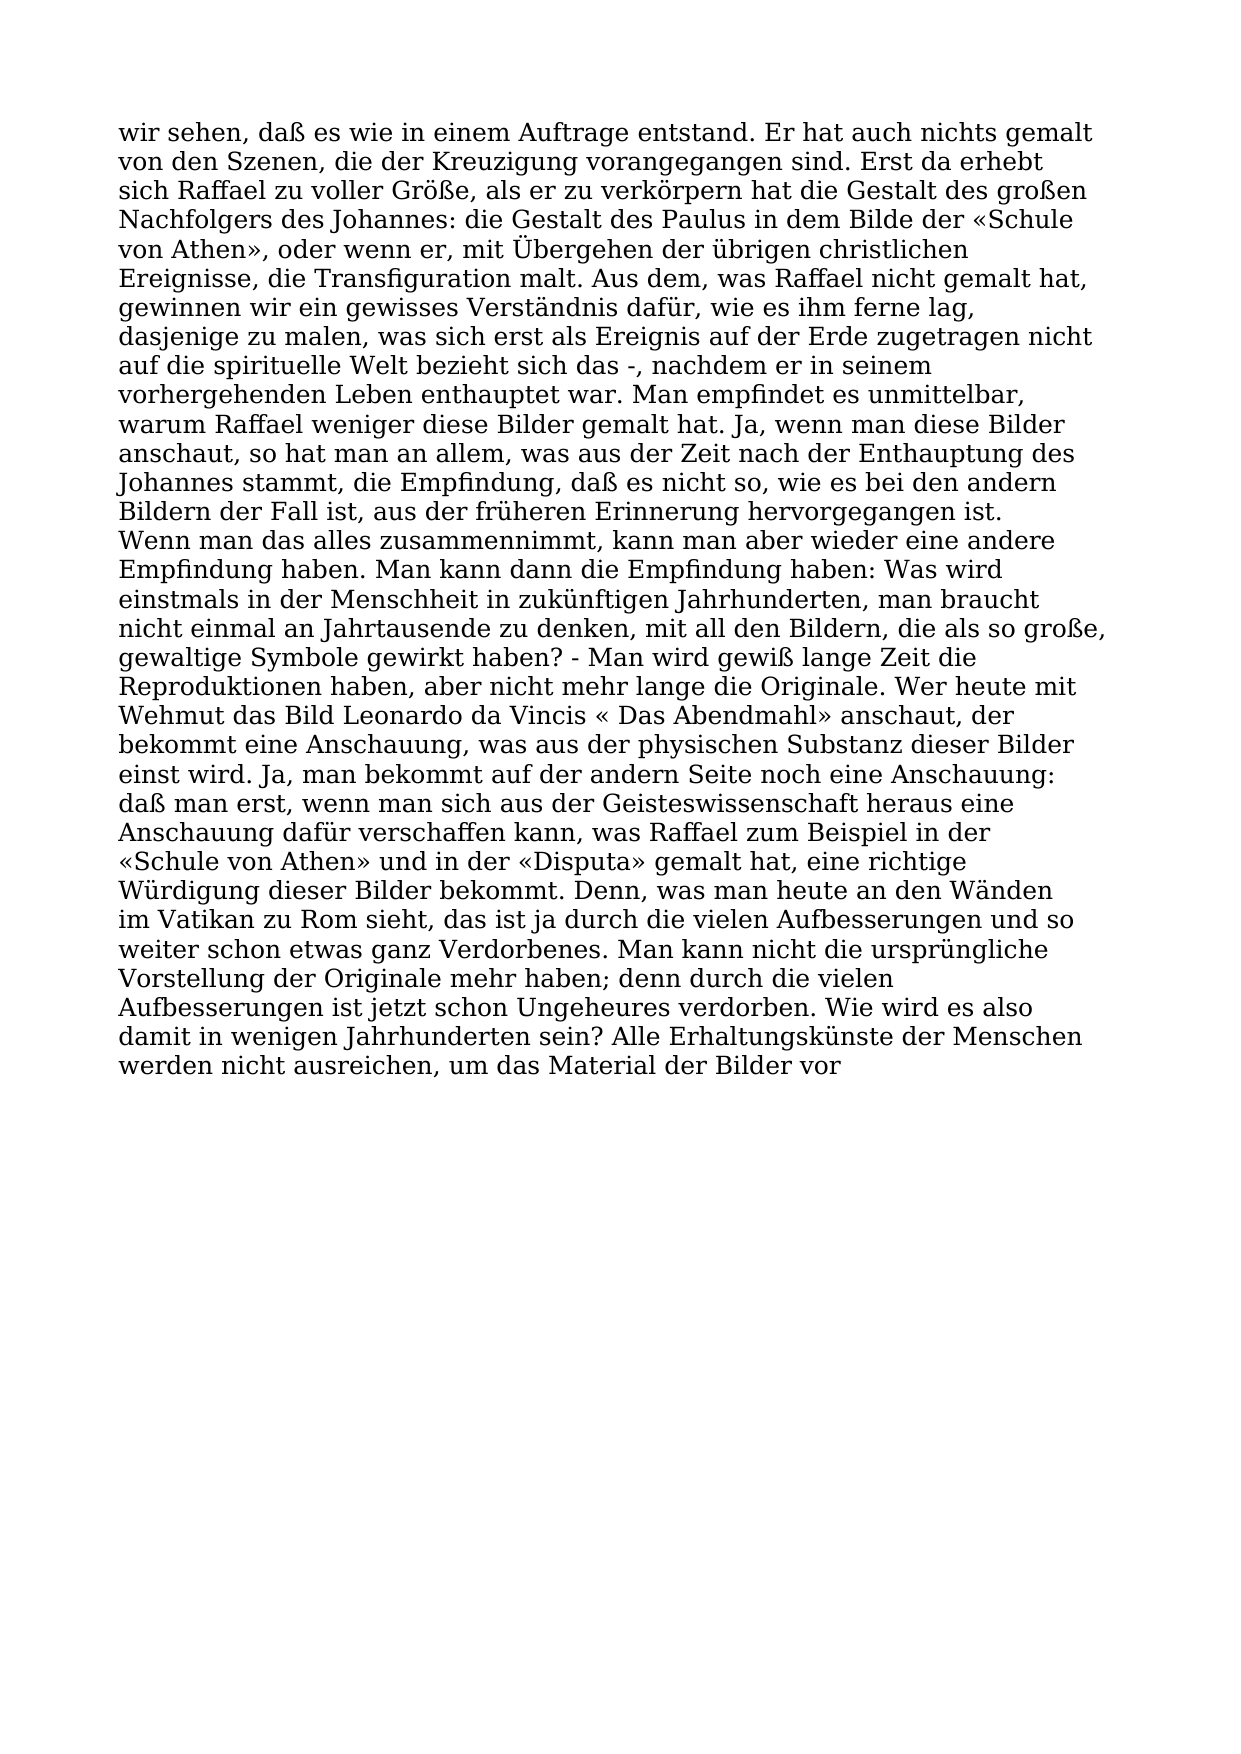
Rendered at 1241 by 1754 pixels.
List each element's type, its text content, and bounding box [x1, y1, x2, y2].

text Empfindung haben. Man kann dann die Empfindung haben: Was wird [118, 556, 1122, 585]
text wir sehen, daß es wie in einem Auftrage entstand. Er hat auch nichts gemalt [118, 118, 1122, 147]
text Wenn man das alles zusammennimmt, kann man aber wieder eine andere [118, 526, 1122, 556]
text einstmals in der Menschheit in zukünftigen Jahrhunderten, man braucht [118, 585, 1122, 614]
text gewinnen wir ein gewisses Verständnis dafür, wie es ihm ferne lag, [118, 293, 1122, 322]
text sich Raffael zu voller Größe, als er zu verkörpern hat die Gestalt des großen [118, 176, 1122, 206]
text Wehmut das Bild Leonardo da Vincis « Das Abendmahl» anschaut, der [118, 701, 1122, 731]
text nicht einmal an Jahrtausende zu denken, mit all den Bildern, die als so große, [118, 614, 1122, 643]
text Johannes stammt, die Empfindung, daß es nicht so, wie es bei den andern [118, 468, 1122, 497]
text vorhergehenden Leben enthauptet war. Man empfindet es unmittelbar, [118, 381, 1122, 410]
text dasjenige zu malen, was sich erst als Ereignis auf der Erde zugetragen nicht auf die spirituelle Welt bezieht sich das -, nachdem er in seinem [118, 322, 1122, 381]
text einst wird. Ja, man bekommt auf der andern Seite noch eine Anschauung: [118, 760, 1122, 789]
text warum Raffael weniger diese Bilder gemalt hat. Ja, wenn man diese Bilder [118, 410, 1122, 439]
text Bildern der Fall ist, aus der früheren Erinnerung hervorgegangen ist. [118, 497, 1122, 526]
text Würdigung dieser Bilder bekommt. Denn, was man heute an den Wänden [118, 876, 1122, 906]
text von Athen», oder wenn er, mit Übergehen der übrigen christlichen [118, 235, 1122, 264]
text «Schule von Athen» und in der «Disputa» gemalt hat, eine richtige [118, 847, 1122, 876]
text anschaut, so hat man an allem, was aus der Zeit nach der Enthauptung des [118, 439, 1122, 468]
text Nachfolgers des Johannes: die Gestalt des Paulus in dem Bilde der «Schule [118, 206, 1122, 235]
text bekommt eine Anschauung, was aus der physischen Substanz dieser Bilder [118, 731, 1122, 760]
text weiter schon etwas ganz Verdorbenes. Man kann nicht die ursprüngliche [118, 935, 1122, 964]
text im Vatikan zu Rom sieht, das ist ja durch die vielen Aufbesserungen und so [118, 906, 1122, 935]
text Reproduktionen haben, aber nicht mehr lange die Originale. Wer heute mit [118, 672, 1122, 701]
text gewaltige Symbole gewirkt haben? - Man wird gewiß lange Zeit die [118, 643, 1122, 672]
text Vorstellung der Originale mehr haben; denn durch die vielen [118, 964, 1122, 993]
text damit in wenigen Jahrhunderten sein? Alle Erhaltungskünste der Menschen [118, 1022, 1122, 1051]
text werden nicht ausreichen, um das Material der Bilder vor [118, 1051, 1122, 1081]
text daß man erst, wenn man sich aus der Geisteswissenschaft heraus eine [118, 789, 1122, 818]
text Aufbesserungen ist jetzt schon Ungeheures verdorben. Wie wird es also [118, 993, 1122, 1022]
text Ereignisse, die Transfiguration malt. Aus dem, was Raffael nicht gemalt hat, [118, 264, 1122, 293]
text Anschauung dafür verschaffen kann, was Raffael zum Beispiel in der [118, 818, 1122, 847]
text von den Szenen, die der Kreuzigung vorangegangen sind. Erst da erhebt [118, 147, 1122, 176]
